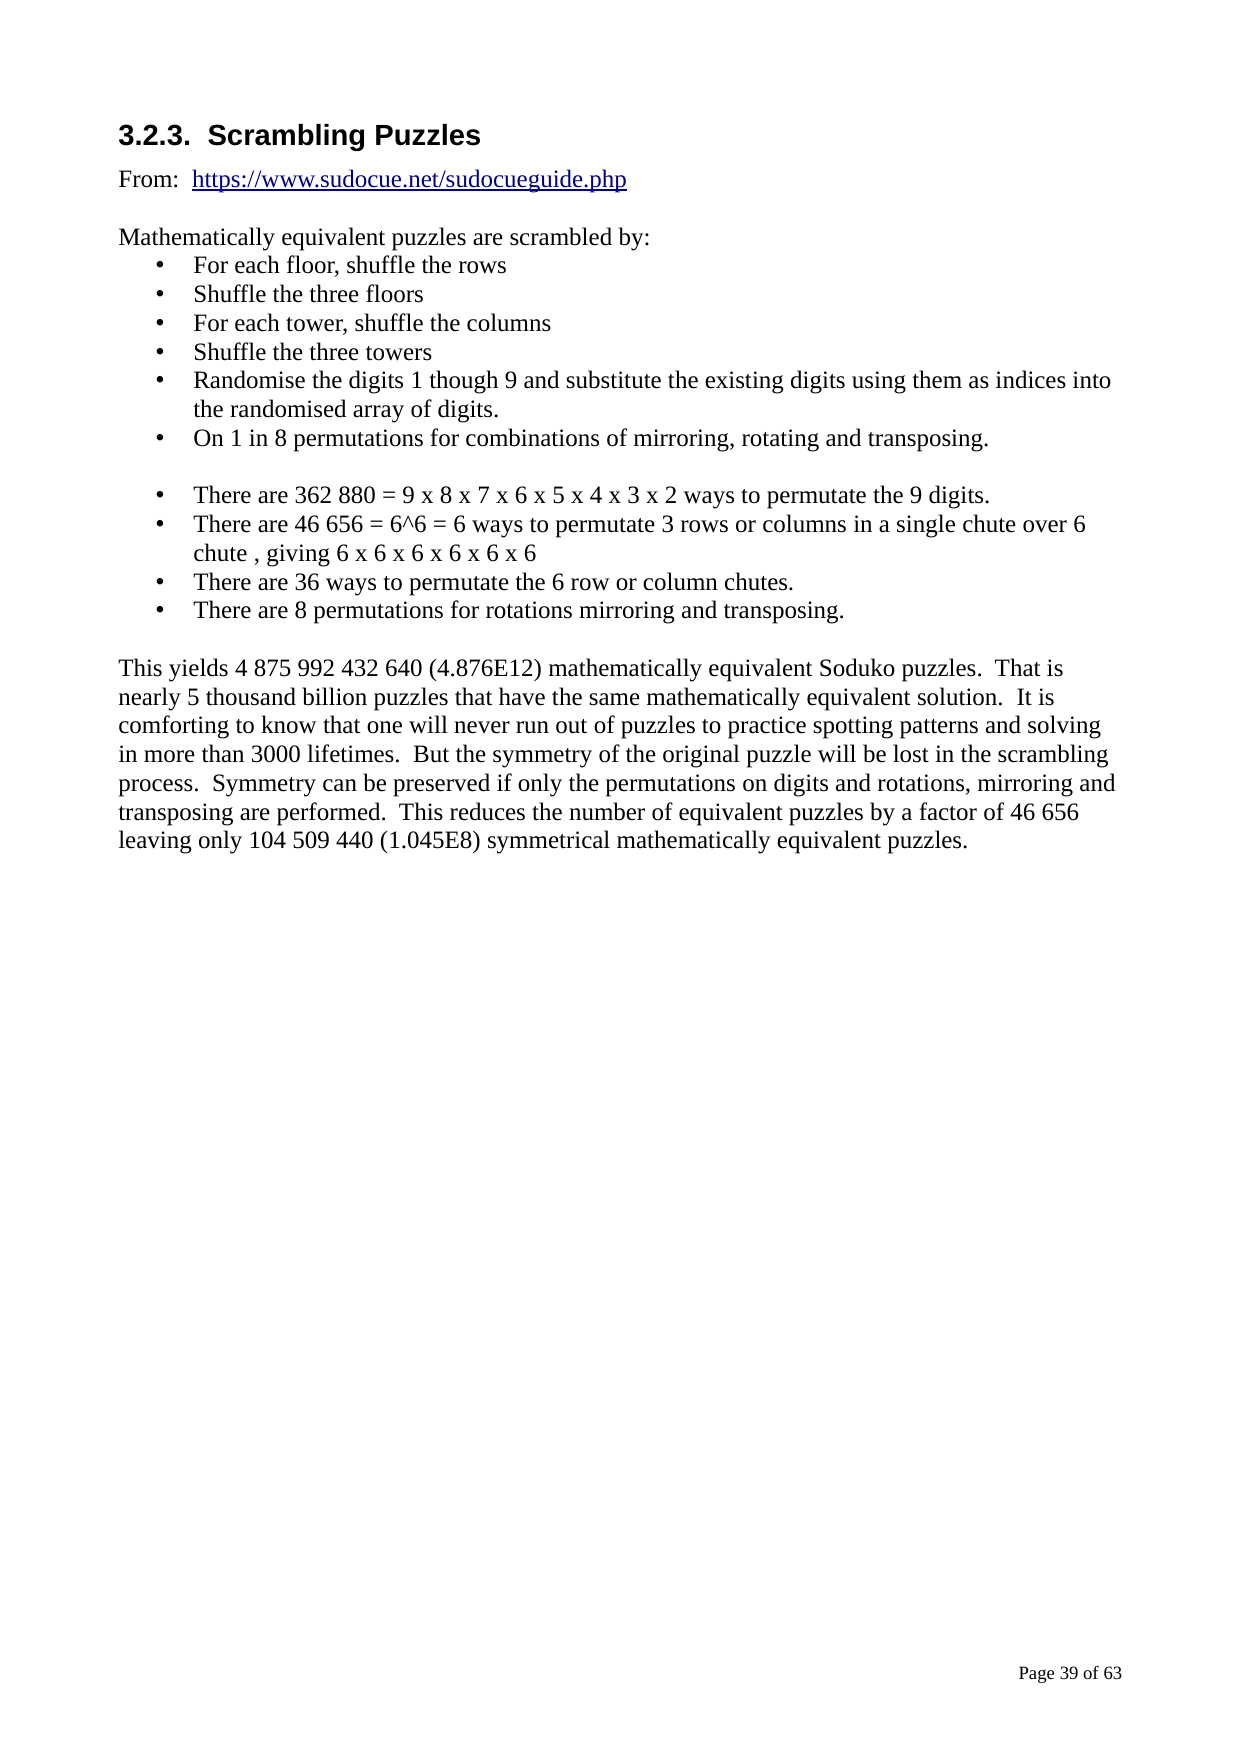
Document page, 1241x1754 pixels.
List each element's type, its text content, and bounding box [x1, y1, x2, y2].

list There are 36 ways to permutate the 6 row or column chutes. [156, 567, 1122, 595]
list For each floor, shuffle the rows [156, 250, 1122, 279]
list For each tower, shuffle the columns [156, 308, 1122, 337]
subtitle Scrambling Puzzles [118, 118, 1122, 152]
text From: https://www.sudocue.net/sudocueguide.php [118, 164, 1122, 193]
list On 1 in 8 permutations for combinations of mirroring, rotating and transposing. [156, 423, 1122, 452]
list Shuffle the three floors [156, 279, 1122, 308]
list There are 8 permutations for rotations mirroring and transposing. [156, 595, 1122, 624]
list Shuffle the three towers [156, 337, 1122, 365]
list There are 46 656 = 6^6 = 6 ways to permutate 3 rows or columns in a single chute over 6 chute , giving 6 x 6 x 6 x 6 x 6 x 6 [156, 509, 1122, 567]
list Randomise the digits 1 though 9 and substitute the existing digits using them as indices into the randomised array of digits. [156, 365, 1122, 423]
text This yields 4 875 992 432 640 (4.876E12) mathematically equivalent Soduko puzzles. That is nearly 5 thousand billion puzzles that have the same mathematically equivalent solution. It is comforting to know that one will never run out of puzzles to practice spotting patterns and solving in more than 3000 lifetimes. But the symmetry of the original puzzle will be lost in the scrambling process. Symmetry can be preserved if only the permutations on digits and rotations, mirroring and transposing are performed. This reduces the number of equivalent puzzles by a factor of 46 656 leaving only 104 509 440 (1.045E8) symmetrical mathematically equivalent puzzles. [118, 653, 1122, 854]
list There are 362 880 = 9 x 8 x 7 x 6 x 5 x 4 x 3 x 2 ways to permutate the 9 digits. [156, 480, 1122, 509]
text Mathematically equivalent puzzles are scrambled by: [118, 222, 1122, 250]
